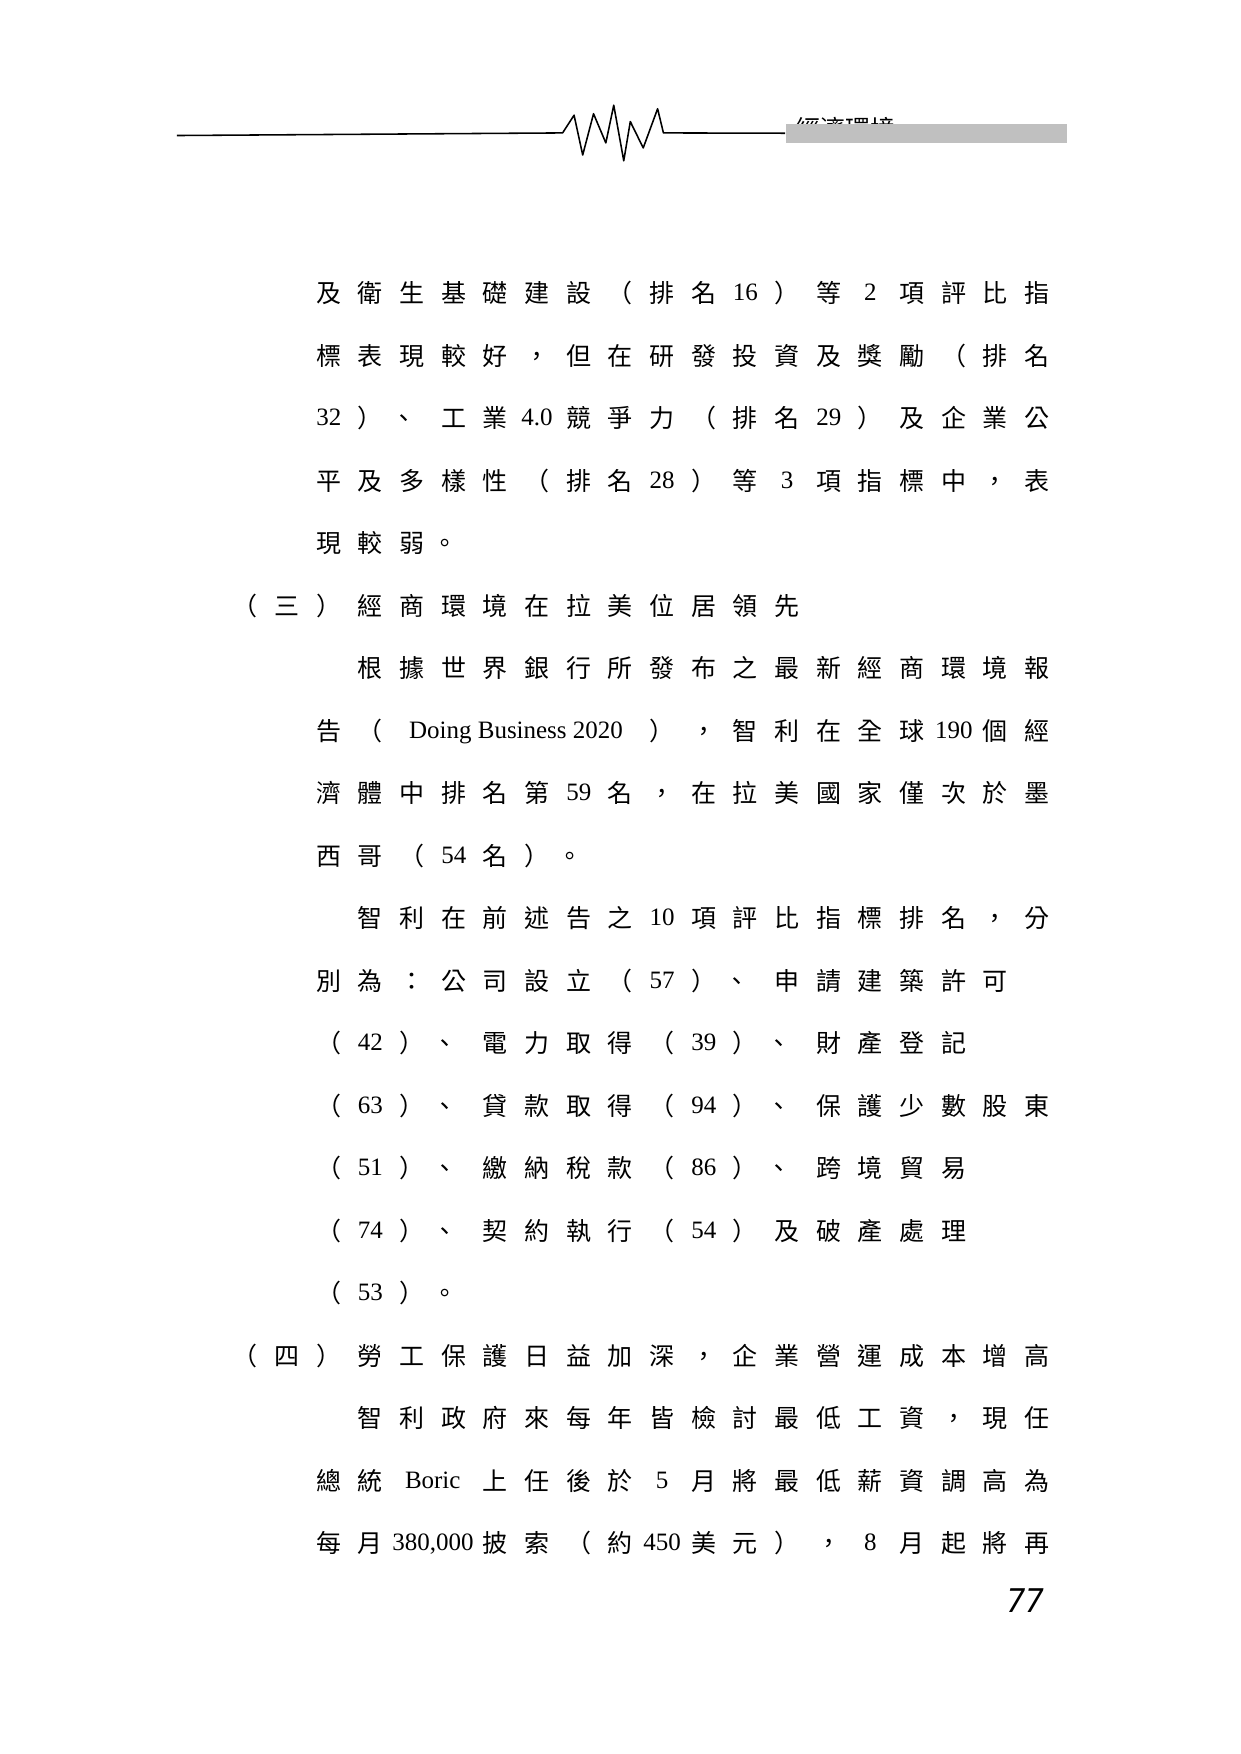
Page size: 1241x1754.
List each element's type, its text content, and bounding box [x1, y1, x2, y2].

text 及衛生基礎建設（排名16）等2項評比指標表現較好，但在研發投資及獎勵（排名32）、工業4.0競爭力（排名29）及企業公平及多樣性（排名28）等3項指標中，表現較弱。 [281, 250, 1058, 563]
text （三）經商環境在拉美位居領先 [207, 563, 1058, 625]
text 智利政府來每年皆檢討最低工資，現任總統Boric上任後於5月將最低薪資調高為每月380,000披索（約450美元），8月起將再 [281, 1375, 1058, 1563]
text 根據世界銀行所發布之最新經商環境報告（Doing Business 2020），智利在全球190個經濟體中排名第59名，在拉美國家僅次於墨西哥（54名）。 [281, 625, 1058, 875]
text （四）勞工保護日益加深，企業營運成本增高 [207, 1313, 1058, 1375]
text 智利在前述告之10項評比指標排名，分別為：公司設立（57）、申請建築許可（42）、電力取得（39）、財產登記（63）、貸款取得（94）、保護少數股東（51）、繳納稅款（86）、跨境貿易（74）、契約執行（54）及破產處理（53）。 [281, 875, 1058, 1313]
